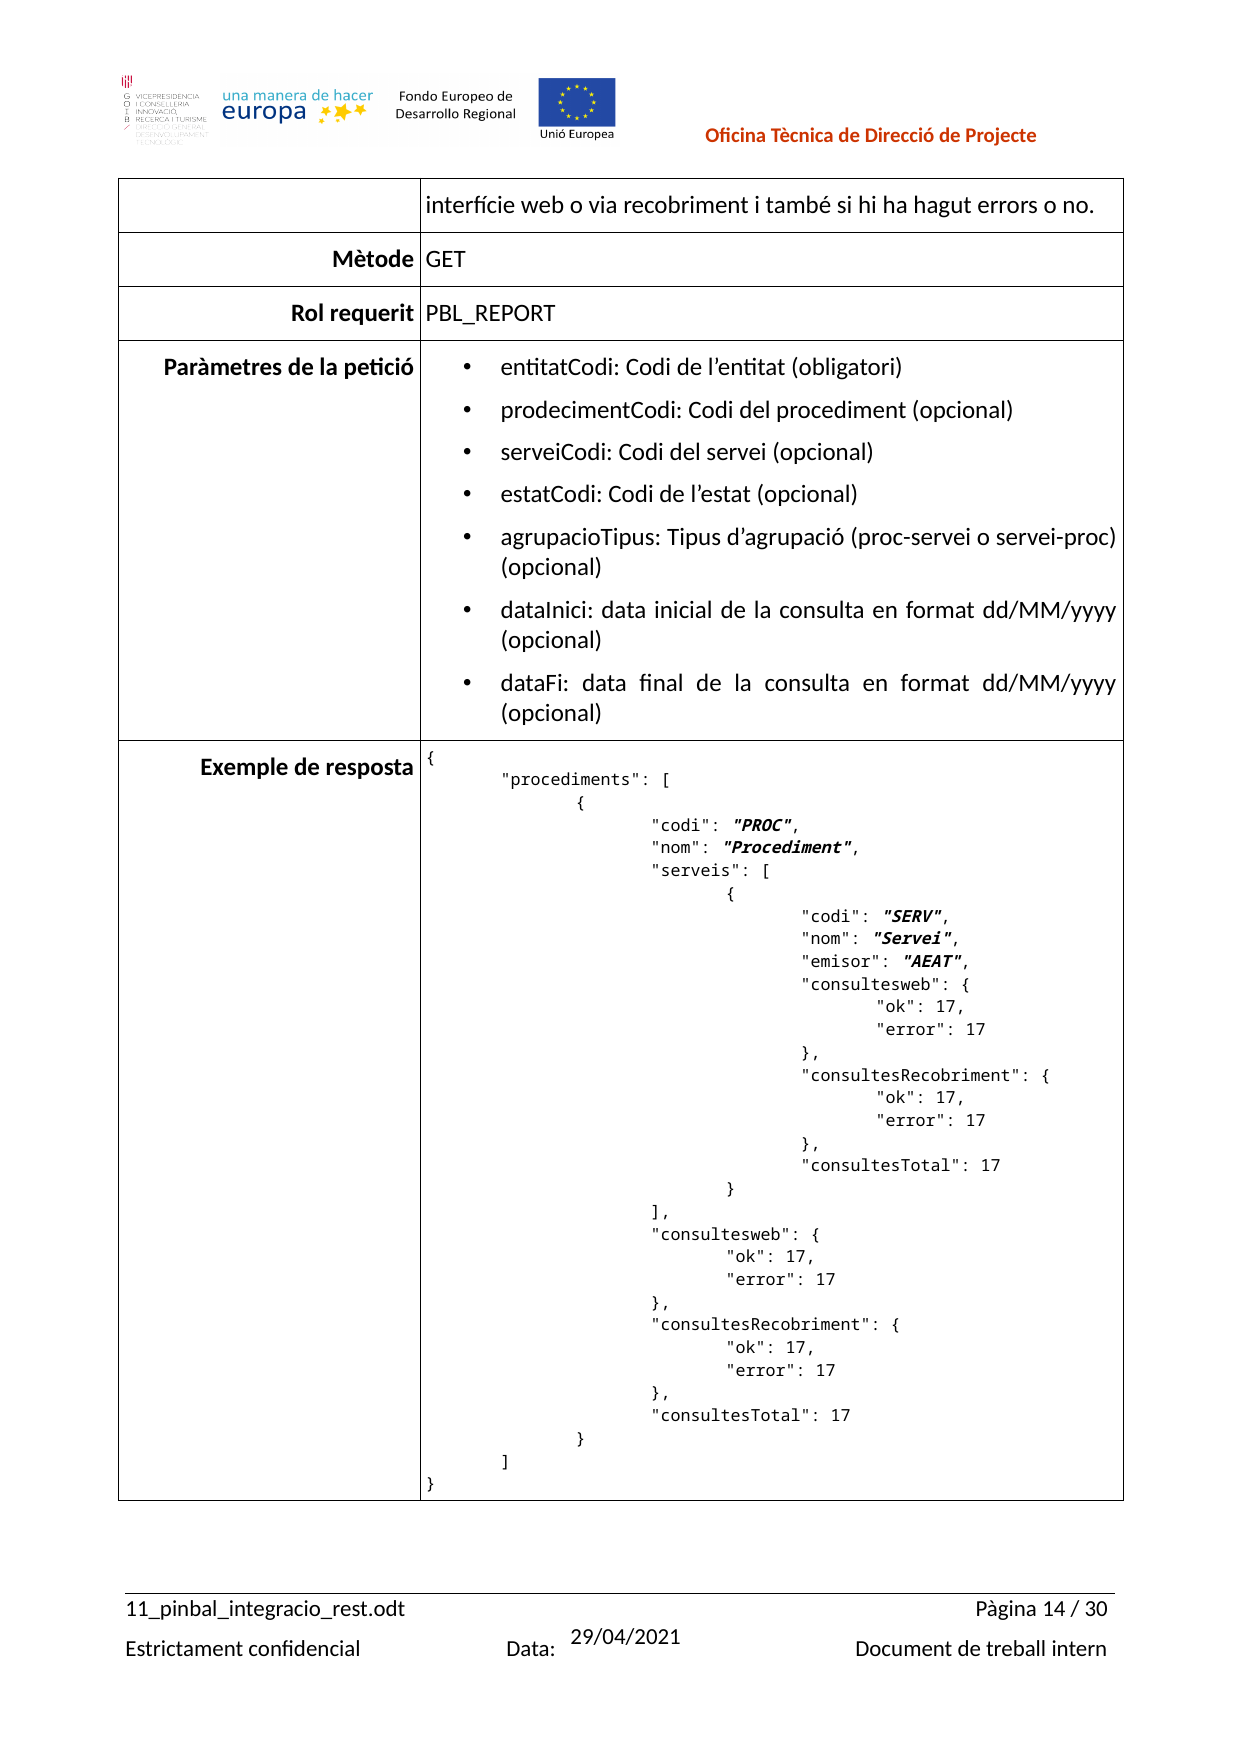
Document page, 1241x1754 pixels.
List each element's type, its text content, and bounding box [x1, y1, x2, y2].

table_cell Exemple de resposta [119, 741, 420, 1500]
picture [219, 73, 621, 147]
picture [118, 73, 213, 147]
table_cell Mètode [119, 233, 420, 286]
table_cell Rol requerit [119, 287, 420, 339]
table_cell { "procediments": [ { "codi": "PROC", "nom": "Procediment", "serveis": [ { "codi": "SERV", "nom": "Servei", "emisor": "AEAT", "consultesweb": { "ok": 17, "error": 17 }, "consultesRecobriment": { "ok": 17, "error": 17 }, "consultesTotal": 17 } ], "consultesweb": { "ok": 17, "error": 17 }, "consultesRecobriment": { "ok": 17, "error": 17 }, "consultesTotal": 17 } ] } [421, 741, 1123, 1500]
table_cell interfície web o via recobriment i també si hi ha hagut errors o no. [421, 179, 1123, 232]
table_cell entitatCodi: Codi de l’entitat (obligatori) prodecimentCodi: Codi del procediment (opcional) serveiCodi: Codi del servei (opcional) estatCodi: Codi de l’estat (opcional) agrupacioTipus: Tipus d’agrupació (proc-servei o servei-proc) (opcional) dataInici: data inicial de la consulta en format dd/MM/yyyy (opcional) dataFi: data final de la consulta en format dd/MM/yyyy (opcional) [421, 341, 1123, 739]
table_cell PBL_REPORT [421, 287, 1123, 339]
table_cell GET [421, 233, 1123, 286]
table_cell Paràmetres de la petició [119, 341, 420, 739]
table_cell [119, 179, 420, 232]
